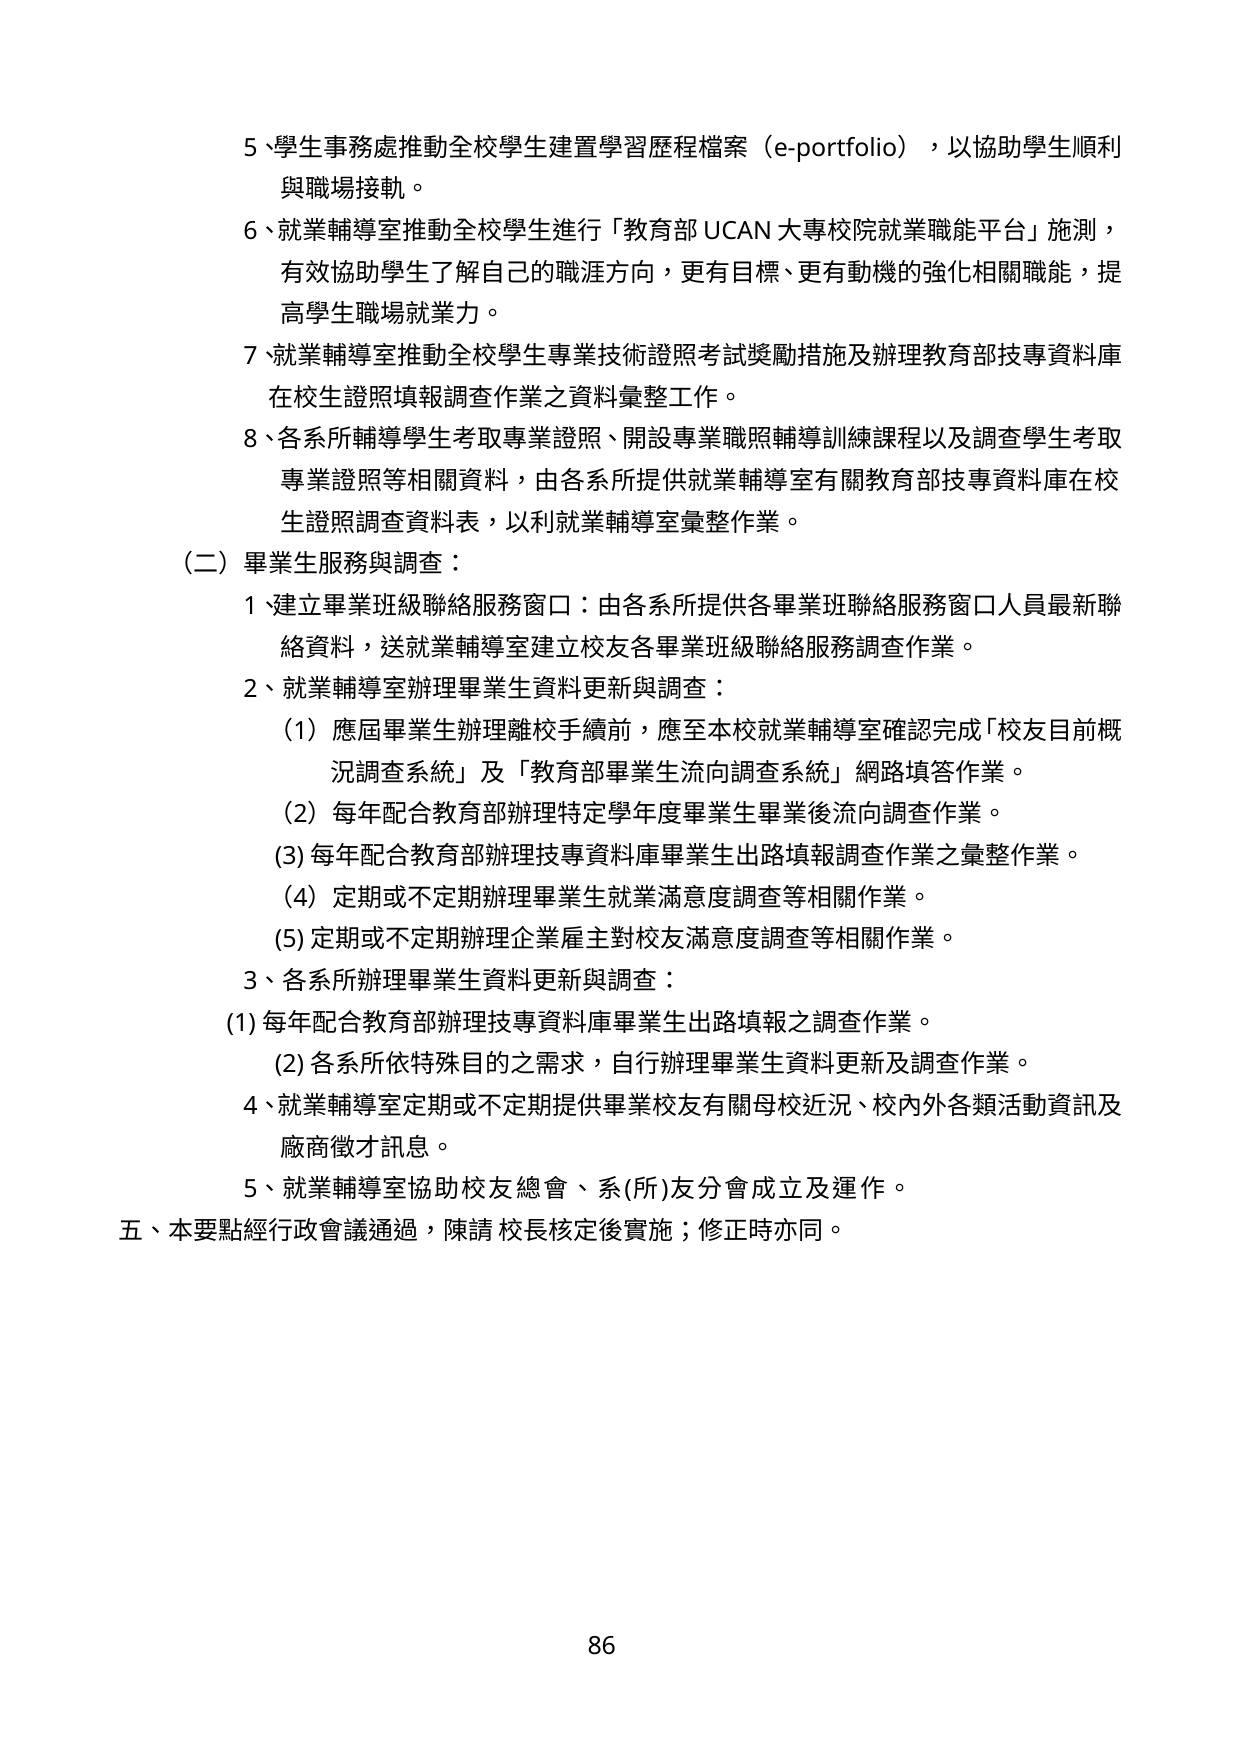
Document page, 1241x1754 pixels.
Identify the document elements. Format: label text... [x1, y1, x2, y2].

text (3) 每年配合教育部辦理技專資料庫畢業生出路填報調查作業之彙整作業。 [231, 831, 1122, 873]
text （2）每年配合教育部辦理特定學年度畢業生畢業後流向調查作業。 [206, 789, 1122, 831]
text (2) 各系所依特殊目的之需求，自行辦理畢業生資料更新及調查作業。 [206, 1039, 1122, 1081]
text （1）應屆畢業生辦理離校手續前，應至本校就業輔導室確認完成「校友目前概況調查系統」及「教育部畢業生流向調查系統」網路填答作業。 [268, 706, 1122, 789]
text 5、學生事務處推動全校學生建置學習歷程檔案（e-portfolio），以協助學生順利與職場接軌。 [243, 123, 1122, 206]
text 8、各系所輔導學生考取專業證照、開設專業職照輔導訓練課程以及調查學生考取專業證照等相關資料，由各系所提供就業輔導室有關教育部技專資料庫在校生證照調查資料表，以利就業輔導室彙整作業。 [243, 414, 1122, 539]
text 5、就業輔導室協助校友總會、系(所)友分會成立及運作。 [206, 1164, 1122, 1206]
text 6、就業輔導室推動全校學生進行「教育部UCAN大專校院就業職能平台」施測，有效協助學生了解自己的職涯方向，更有目標、更有動機的強化相關職能，提高學生職場就業力。 [243, 206, 1122, 331]
text （二）畢業生服務與調查： [168, 539, 1122, 581]
text 五、本要點經行政會議通過，陳請 校長核定後實施；修正時亦同。 [118, 1206, 1122, 1248]
text (1) 每年配合教育部辦理技專資料庫畢業生出路填報之調查作業。 [168, 998, 1122, 1039]
text 3、各系所辦理畢業生資料更新與調查： [206, 956, 1122, 998]
text (5) 定期或不定期辦理企業雇主對校友滿意度調查等相關作業。 [206, 914, 1122, 956]
text 4、就業輔導室定期或不定期提供畢業校友有關母校近況、校內外各類活動資訊及廠商徵才訊息。 [243, 1081, 1122, 1164]
text （4）定期或不定期辦理畢業生就業滿意度調查等相關作業。 [206, 873, 1122, 914]
text 7、就業輔導室推動全校學生專業技術證照考試奬勵措施及辦理教育部技專資料庫在校生證照填報調查作業之資料彙整工作。 [243, 331, 1122, 414]
text 2、就業輔導室辦理畢業生資料更新與調查： [206, 664, 1122, 706]
text 1、建立畢業班級聯絡服務窗口：由各系所提供各畢業班聯絡服務窗口人員最新聯絡資料，送就業輔導室建立校友各畢業班級聯絡服務調查作業。 [243, 581, 1122, 664]
